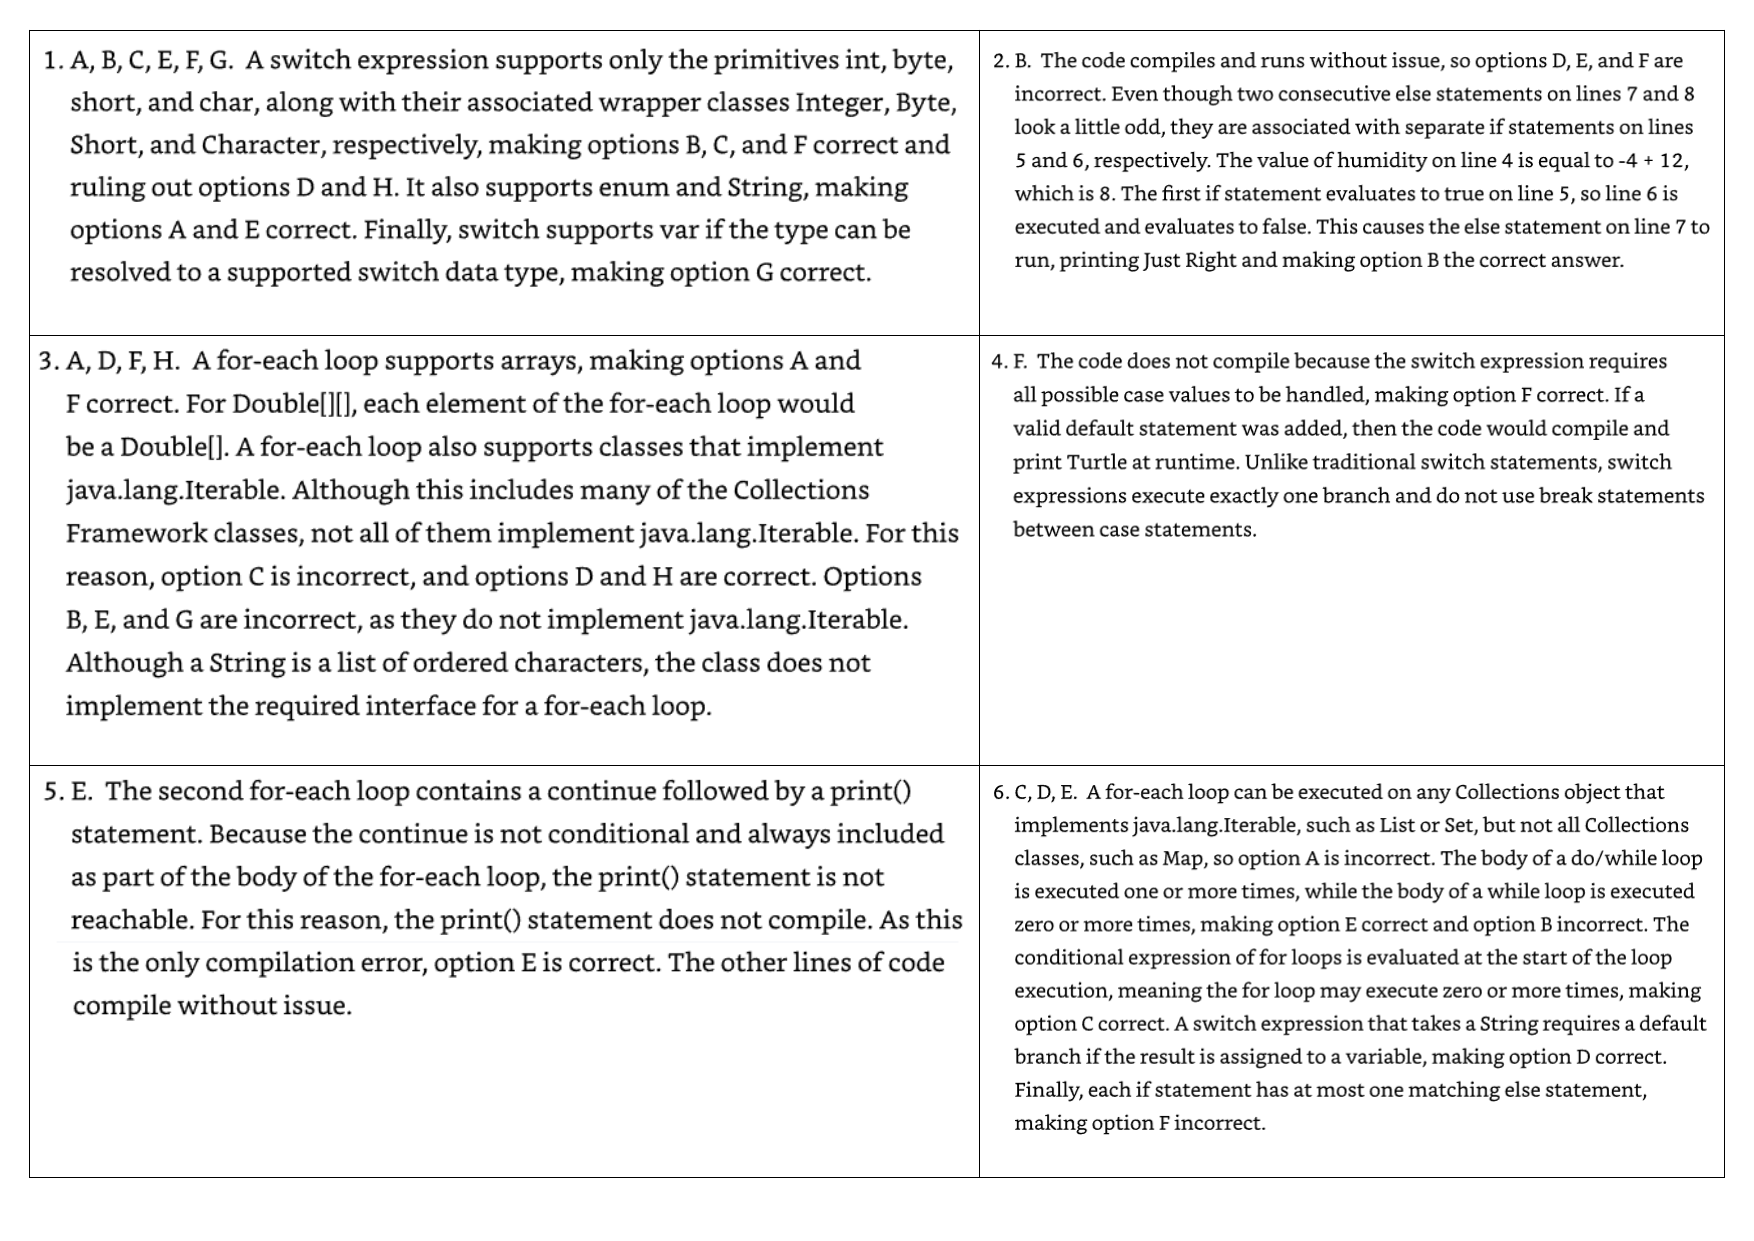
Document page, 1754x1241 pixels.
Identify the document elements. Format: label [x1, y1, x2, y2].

table_header [980, 31, 1724, 335]
table_cell [30, 336, 979, 765]
table_cell [980, 766, 1724, 1177]
table_header [30, 31, 979, 335]
table_cell [980, 336, 1724, 765]
picture [35, 36, 974, 301]
picture [985, 772, 1719, 1142]
table_cell [30, 766, 979, 1177]
picture [985, 36, 1719, 284]
picture [35, 772, 974, 1030]
picture [985, 341, 1719, 546]
picture [35, 341, 974, 731]
